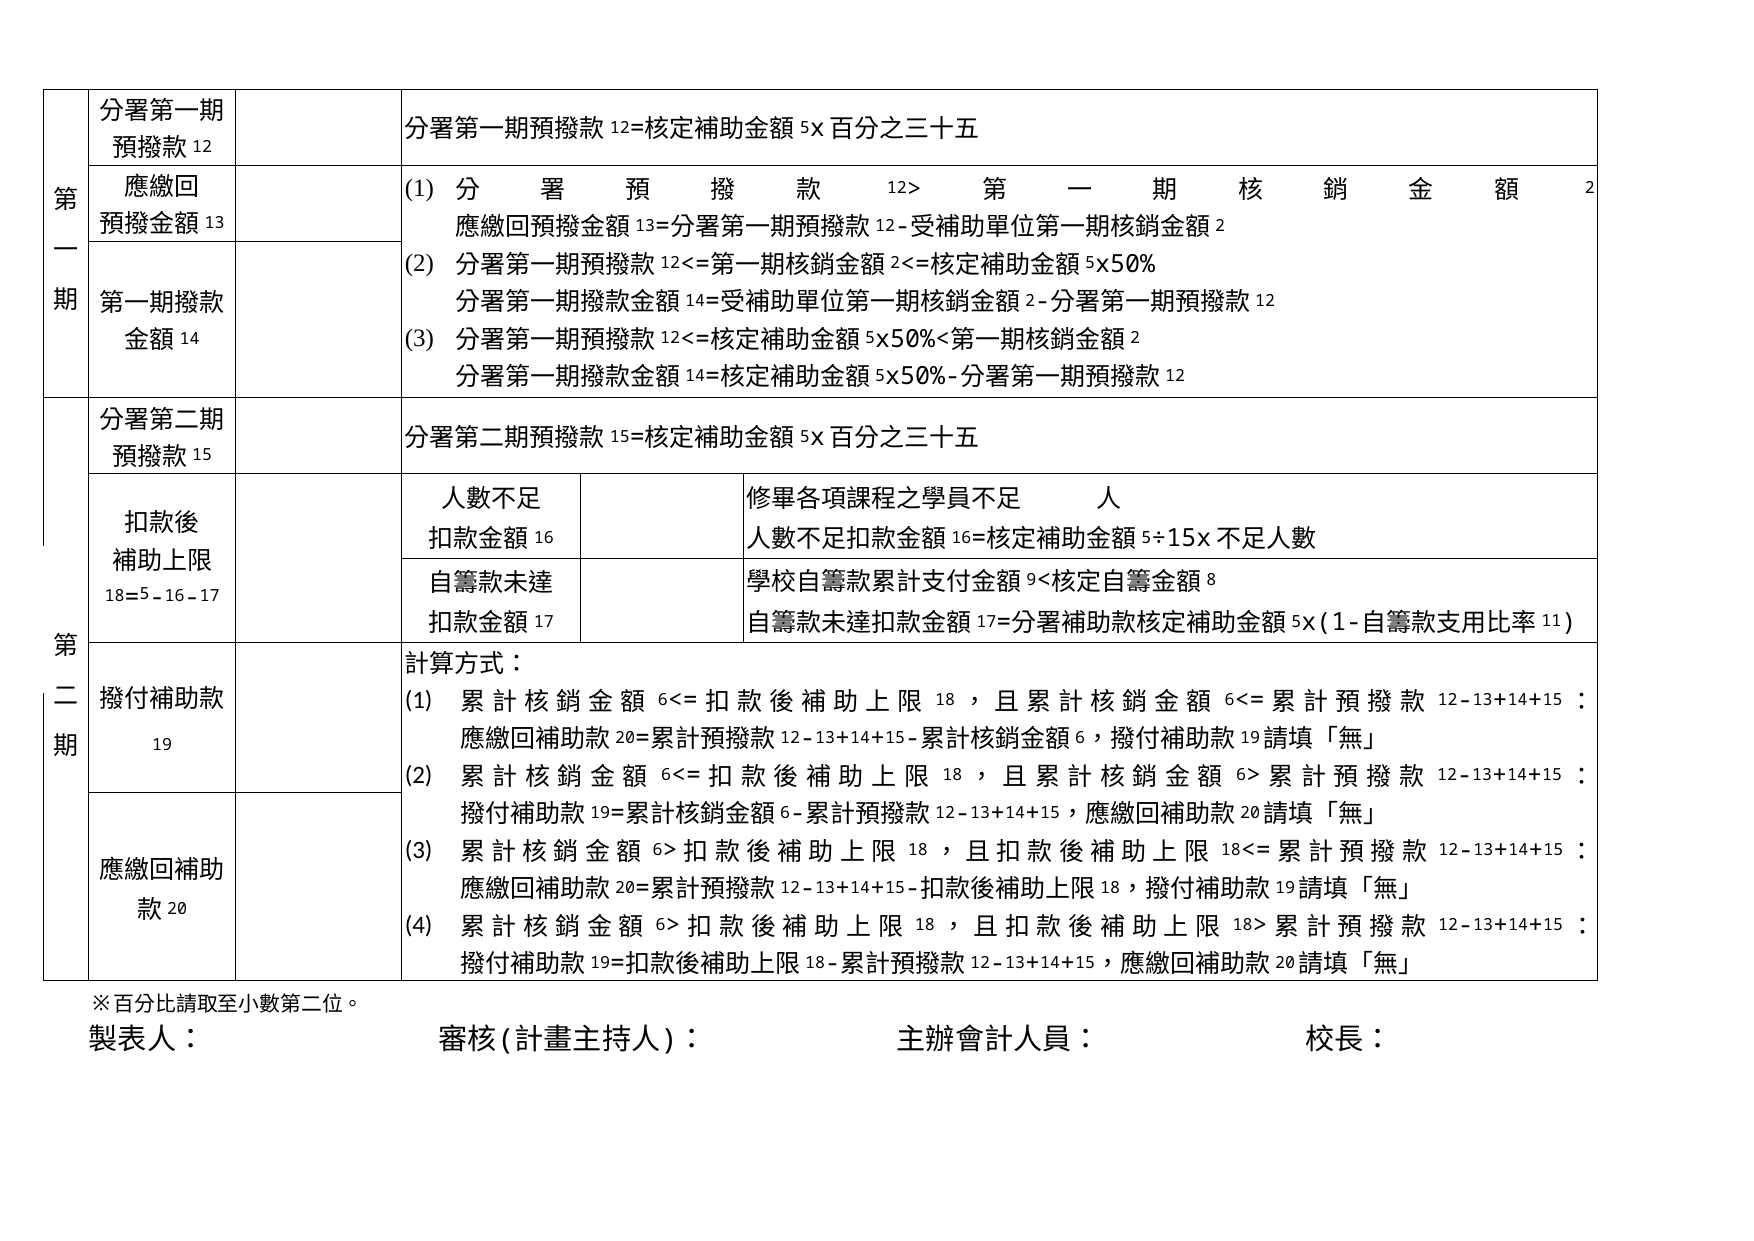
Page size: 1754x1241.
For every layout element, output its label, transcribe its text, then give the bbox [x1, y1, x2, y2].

table_cell [236, 643, 401, 792]
text ※百分比請取至小數第二位。 [88, 981, 1636, 1023]
table_cell 扣款後 補助上限 18=5-16-17 [89, 474, 235, 642]
table_cell 分署預撥款12>第一期核銷金額2 應繳回預撥金額13=分署第一期預撥款12-受補助單位第一期核銷金額2 分署第一期預撥款12<=第一期核銷金額2<=核定補助金額5x50% 分署第一期撥款金額14=受補助單位第一期核銷金額2-分署第一期預撥款12 分署第一期預撥款12<=核定補助金額5x50%<第一期核銷金額2 分署第一期撥款金額14=核定補助金額5x50%-分署第一期預撥款12 [402, 166, 1597, 397]
text 製表人： 審核(計畫主持人)： 主辦會計人員： 校長： [88, 1023, 1636, 1056]
table_cell [236, 793, 401, 980]
table_cell 第二期 [44, 398, 88, 980]
table_cell 修畢各項課程之學員不足 人 人數不足扣款金額16=核定補助金額5÷15x不足人數 [744, 474, 1597, 557]
table_header 分署第一期 預撥款12 [89, 90, 235, 164]
table_cell 撥付補助款19 [89, 643, 235, 792]
table_cell 學校自籌款累計支付金額9<核定自籌金額8 自籌款未達扣款金額17=分署補助款核定補助金額5x(1-自籌款支用比率11) [744, 559, 1597, 642]
table_header 分署第一期預撥款12=核定補助金額5x百分之三十五 [402, 90, 1597, 164]
table_cell 人數不足 扣款金額16 [402, 474, 580, 557]
table_cell [581, 474, 743, 557]
table_header [236, 90, 401, 164]
table_cell 計算方式： 累計核銷金額6<=扣款後補助上限18，且累計核銷金額6<=累計預撥款12-13+14+15： 應繳回補助款20=累計預撥款12-13+14+15-累計核銷金額6，撥付補助款19請填「無」 累計核銷金額6<=扣款後補助上限18，且累計核銷金額6>累計預撥款12-13+14+15： 撥付補助款19=累計核銷金額6-累計預撥款12-13+14+15，應繳回補助款20請填「無」 累計核銷金額6>扣款後補助上限18，且扣款後補助上限18<=累計預撥款12-13+14+15： 應繳回補助款20=累計預撥款12-13+14+15-扣款後補助上限18，撥付補助款19請填「無」 累計核銷金額6>扣款後補助上限18，且扣款後補助上限18>累計預撥款12-13+14+15： 撥付補助款19=扣款後補助上限18-累計預撥款12-13+14+15，應繳回補助款20請填「無」 [402, 643, 1597, 980]
table_cell 分署第二期 預撥款15 [89, 398, 235, 473]
table_cell [236, 398, 401, 473]
table_cell [236, 474, 401, 642]
table_cell 應繳回 預撥金額13 [89, 166, 235, 241]
table_cell 應繳回補助款20 [89, 793, 235, 980]
table_cell 分署第二期預撥款15=核定補助金額5x百分之三十五 [402, 398, 1597, 473]
table_cell 第一期撥款金額14 [89, 242, 235, 397]
table_cell [236, 166, 401, 241]
table_cell [581, 559, 743, 642]
table_cell [236, 242, 401, 397]
table_cell 自籌款未達 扣款金額17 [402, 559, 580, 642]
table_header 第一期 [44, 90, 88, 397]
